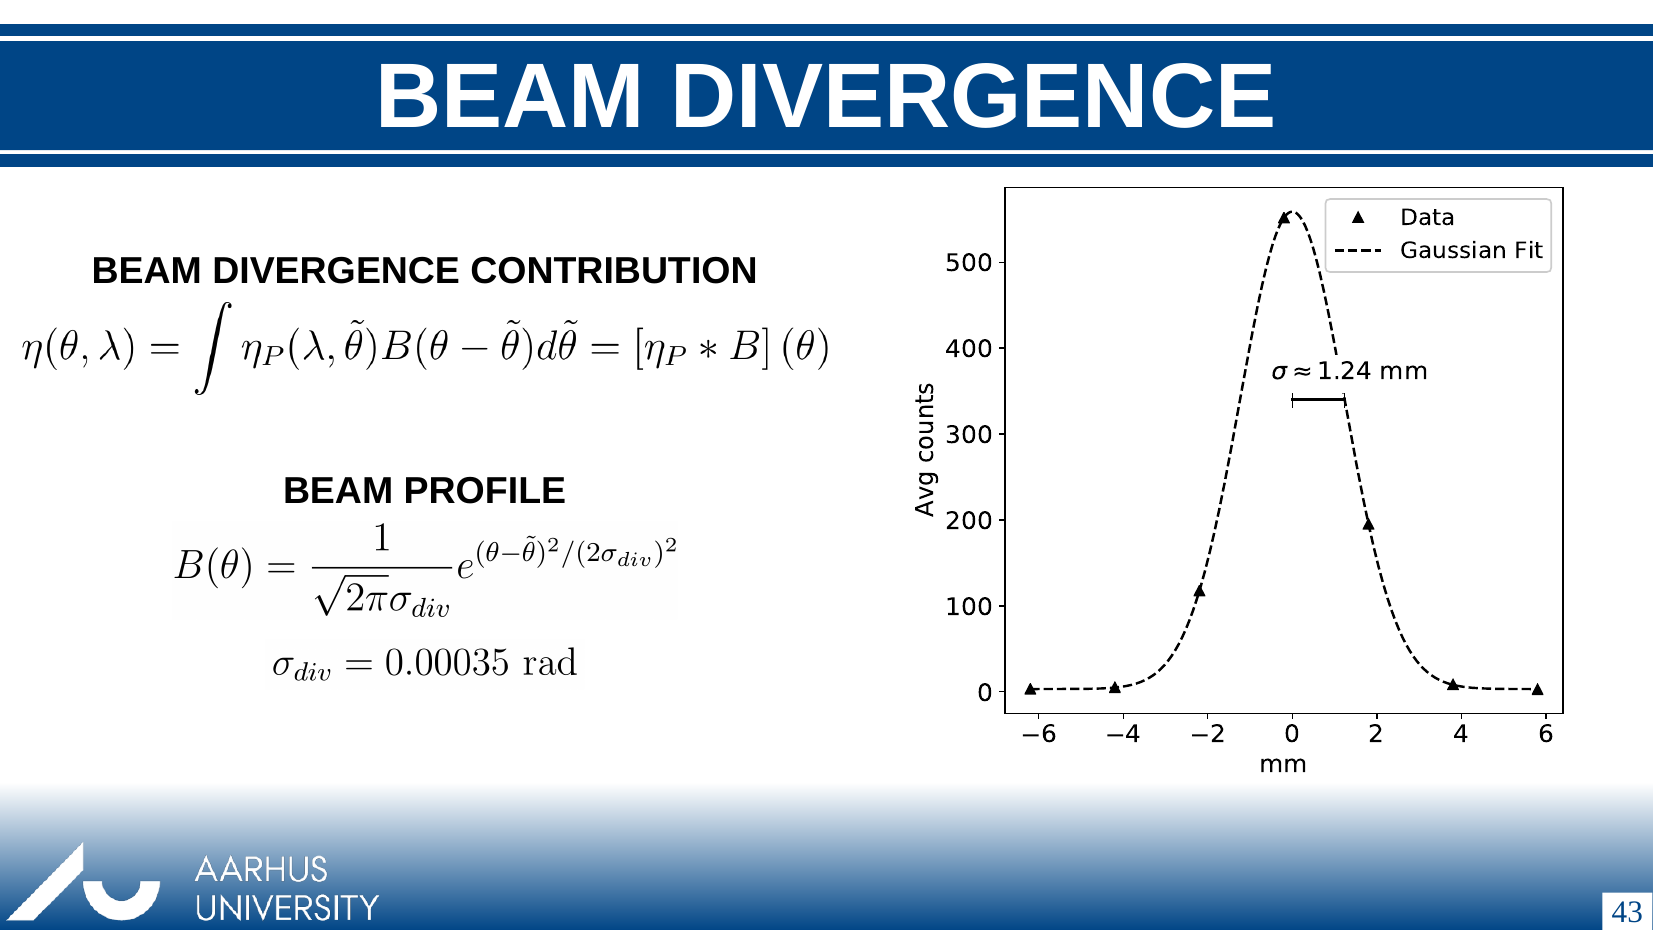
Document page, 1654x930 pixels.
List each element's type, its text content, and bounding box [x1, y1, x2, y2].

text_box BEAM DIVERGENCE CONTRIBUTION [76, 242, 773, 300]
picture [172, 521, 678, 620]
title BEAM DIVERGENCE [0, 41, 1653, 151]
picture [5, 841, 414, 928]
text_box BEAM PROFILE [268, 462, 582, 520]
picture [265, 639, 585, 691]
picture [16, 292, 833, 404]
picture [915, 167, 1635, 778]
